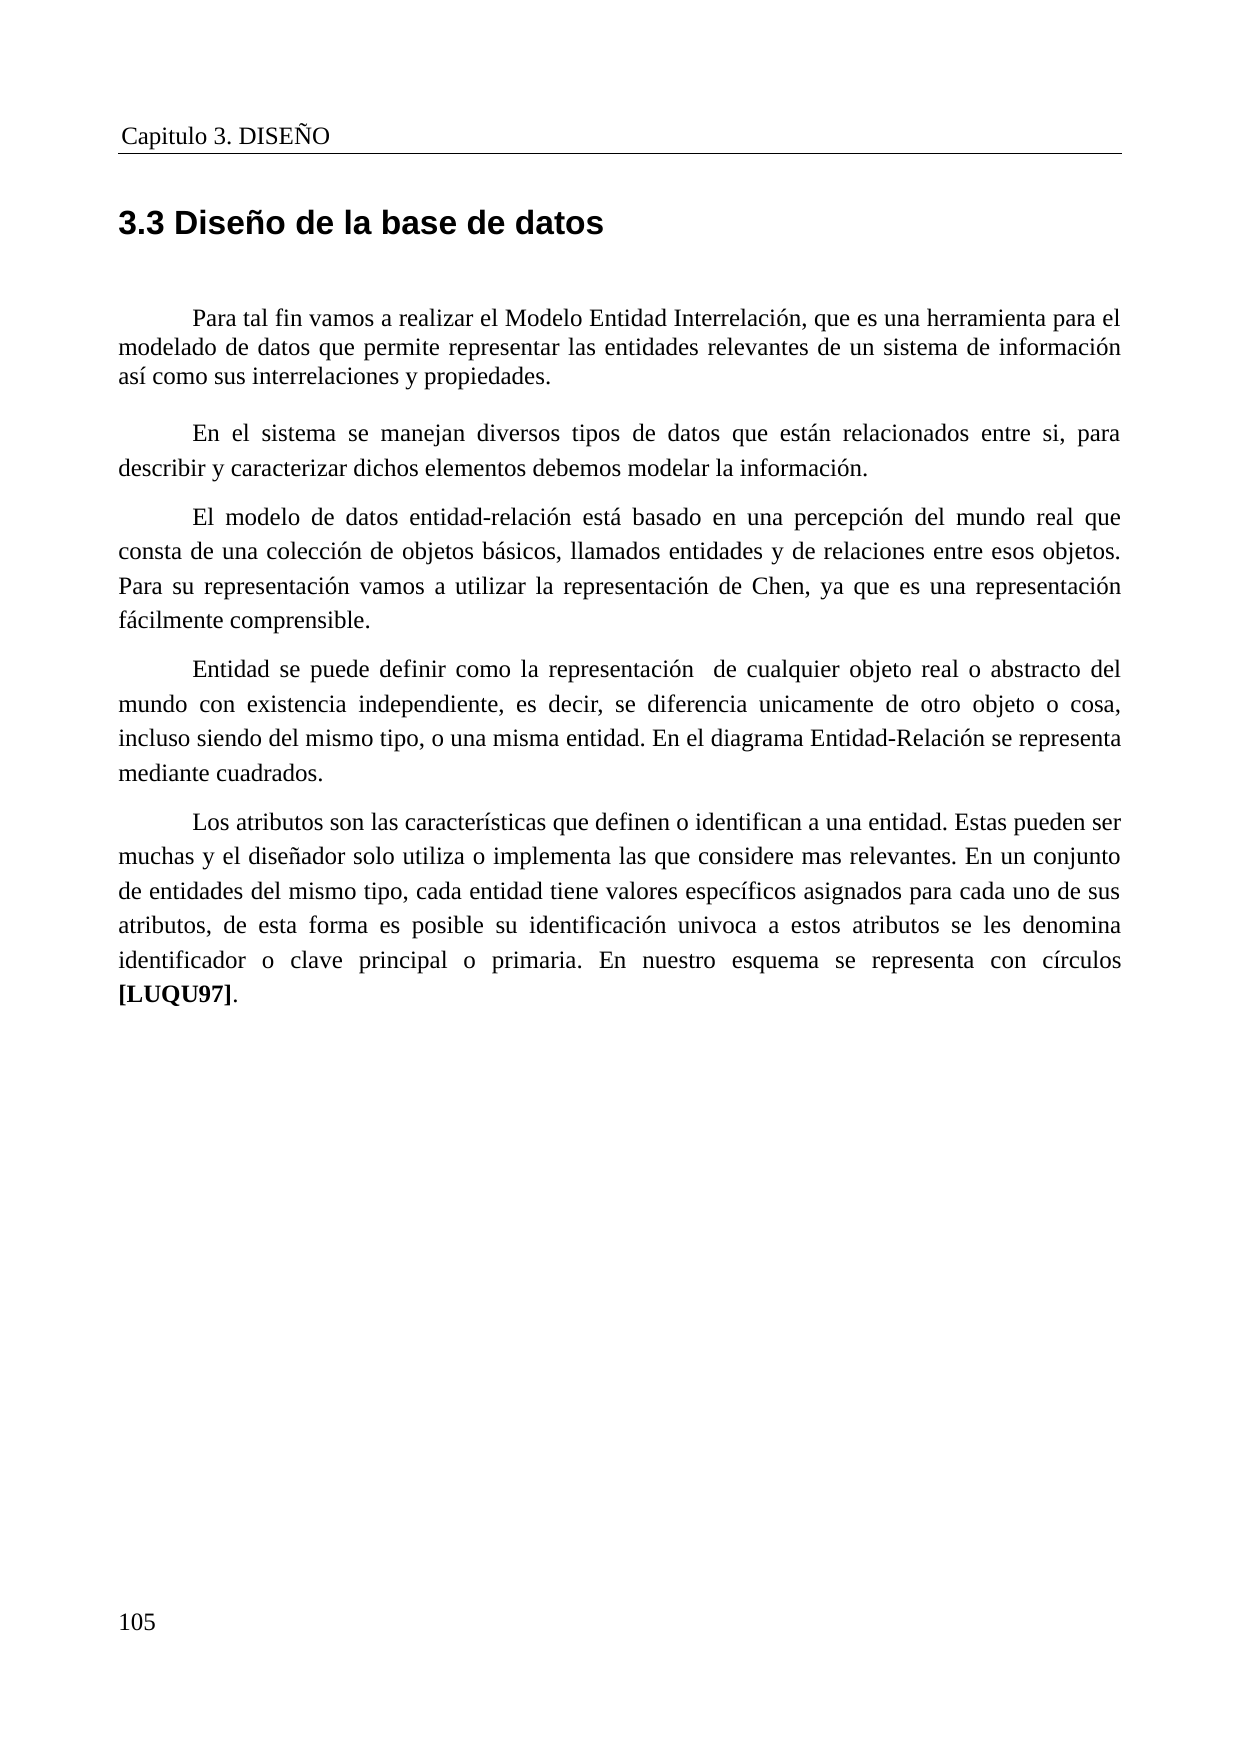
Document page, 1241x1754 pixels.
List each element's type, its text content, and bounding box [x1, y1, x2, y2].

text El modelo de datos entidad-relación está basado en una percepción del mundo real que consta de una colección de objetos básicos, llamados entidades y de relaciones entre esos objetos. Para su representación vamos a utilizar la representación de Chen, ya que es una representación fácilmente comprensible. [118, 502, 1122, 634]
subtitle 3.3 Diseño de la base de datos [118, 203, 1122, 242]
text Entidad se puede definir como la representación de cualquier objeto real o abstracto del mundo con existencia independiente, es decir, se diferencia unicamente de otro objeto o cosa, incluso siendo del mismo tipo, o una misma entidad. En el diagrama Entidad-Relación se representa mediante cuadrados. [118, 654, 1122, 787]
text Para tal fin vamos a realizar el Modelo Entidad Interrelación, que es una herramienta para el modelado de datos que permite representar las entidades relevantes de un sistema de información así como sus interrelaciones y propiedades. [118, 303, 1122, 389]
text En el sistema se manejan diversos tipos de datos que están relacionados entre si, para describir y caracterizar dichos elementos debemos modelar la información. [118, 418, 1122, 482]
text Los atributos son las características que definen o identifican a una entidad. Estas pueden ser muchas y el diseñador solo utiliza o implementa las que considere mas relevantes. En un conjunto de entidades del mismo tipo, cada entidad tiene valores específicos asignados para cada uno de sus atributos, de esta forma es posible su identificación univoca a estos atributos se les denomina identificador o clave principal o primaria. En nuestro esquema se representa con círculos [LUQU97]. [118, 807, 1122, 1008]
